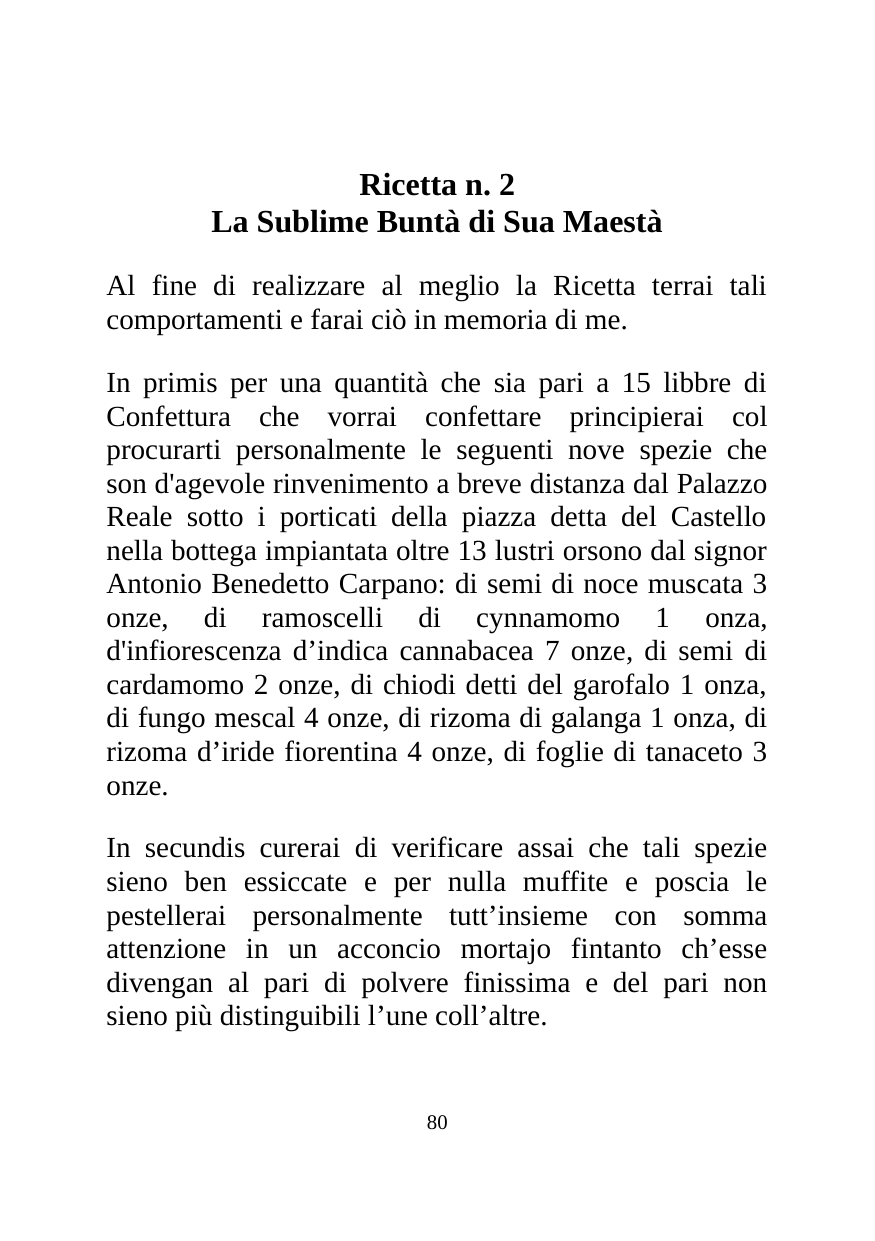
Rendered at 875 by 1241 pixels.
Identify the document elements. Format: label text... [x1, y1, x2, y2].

text In primis per una quantità che sia pari a 15 libbre di Confettura che vorrai confettare principierai col procurarti personalmente le seguenti nove spezie che son d'agevole rinvenimento a breve distanza dal Palazzo Reale sotto i porticati della piazza detta del Castello nella bottega impiantata oltre 13 lustri orsono dal signor Antonio Benedetto Carpano: di semi di noce muscata 3 onze, di ramoscelli di cynnamomo 1 onza, d'infiorescenza d’indica cannabacea 7 onze, di semi di cardamomo 2 onze, di chiodi detti del garofalo 1 onza, di fungo mescal 4 onze, di rizoma di galanga 1 onza, di rizoma d’iride fiorentina 4 onze, di foglie di tanaceto 3 onze. [106, 365, 768, 801]
text Al fine di realizzare al meglio la Ricetta terrai tali comportamenti e farai ciò in memoria di me. [106, 268, 768, 336]
text In secundis curerai di verificare assai che tali spezie sieno ben essiccate e per nulla muffite e poscia le pestellerai personalmente tutt’insieme con somma attenzione in un acconcio mortajo fintanto ch’esse divengan al pari di polvere finissima e del pari non sieno più distinguibili l’une coll’altre. [106, 831, 768, 1032]
subtitle Ricetta n. 2 La Sublime Buntà di Sua Maestà [106, 165, 768, 239]
